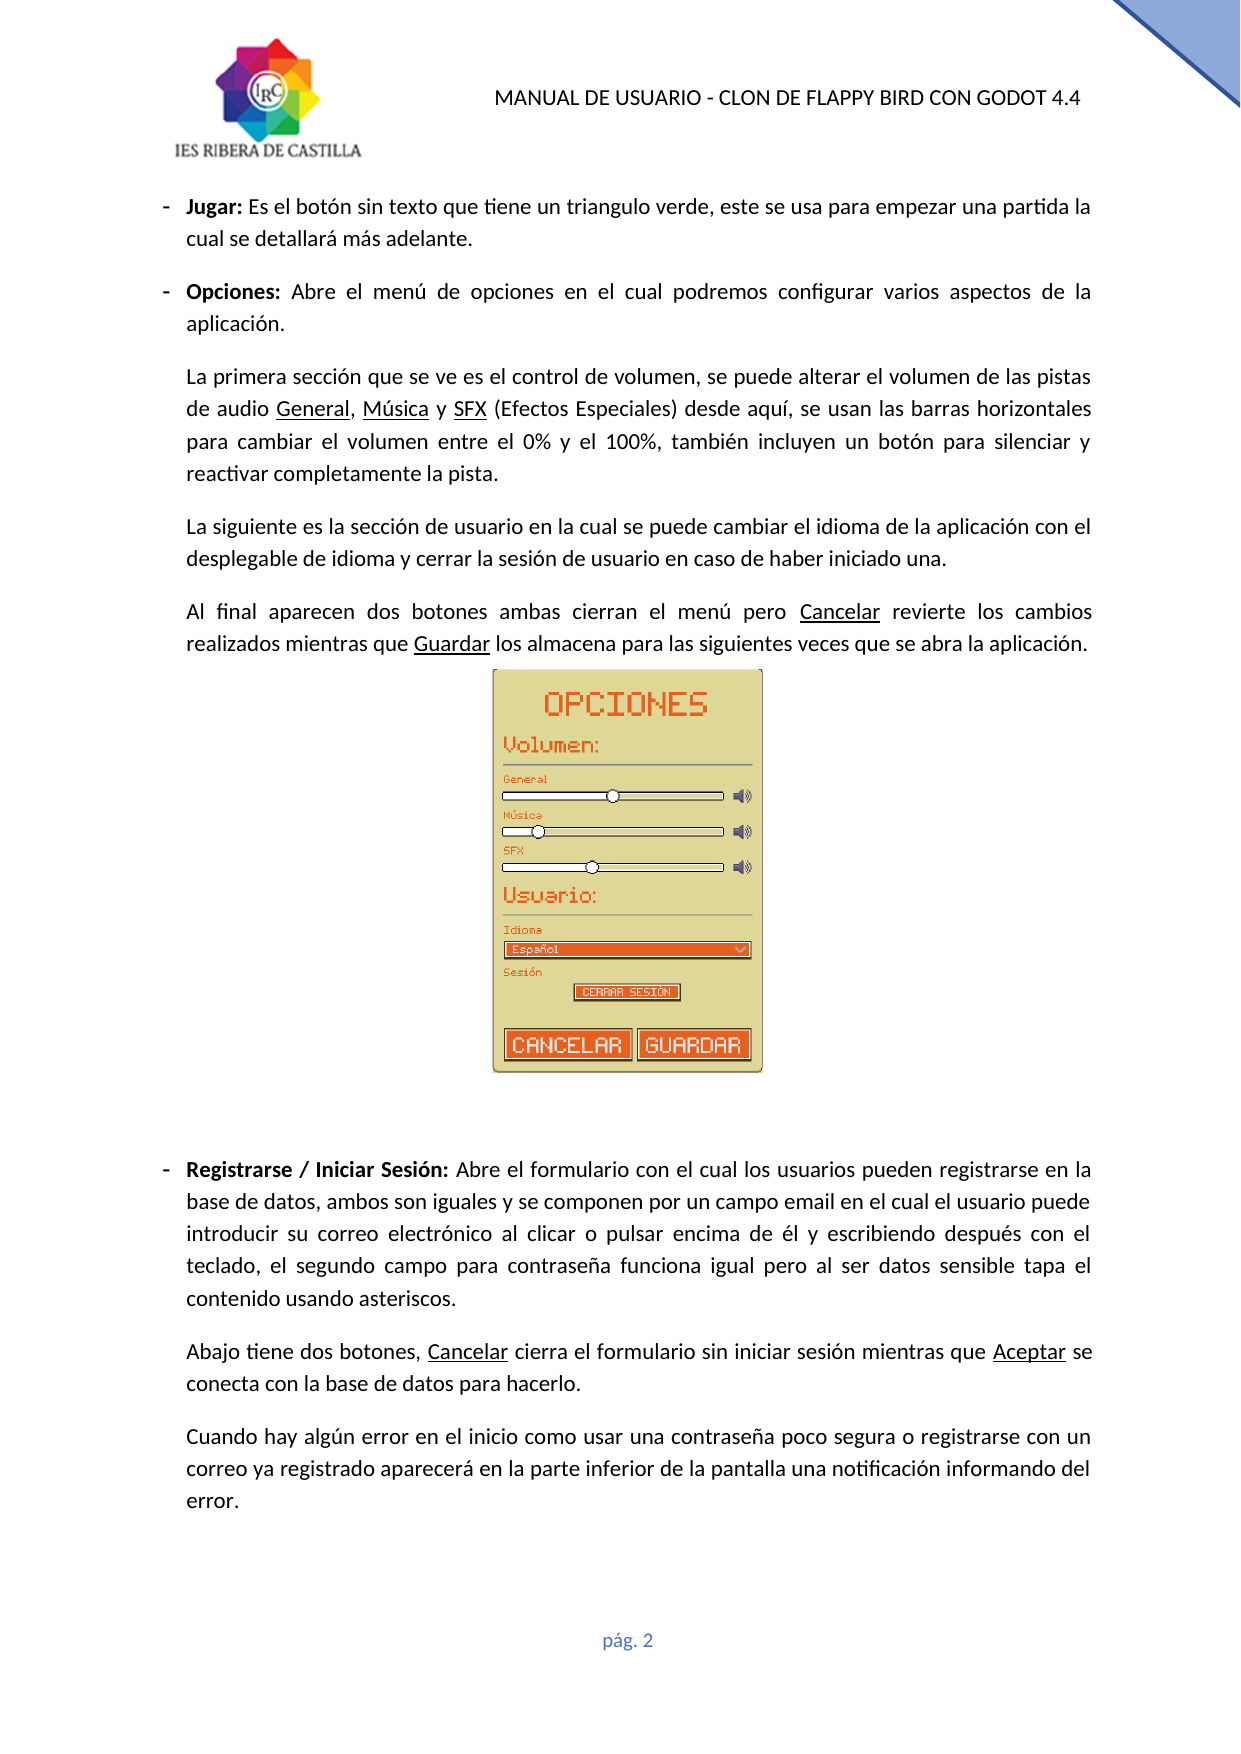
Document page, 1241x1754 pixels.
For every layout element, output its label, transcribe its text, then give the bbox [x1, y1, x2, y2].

list Registrarse / Iniciar Sesión: Abre el formulario con el cual los usuarios pueden registrarse en la base de datos, ambos son iguales y se componen por un campo email en el cual el usuario puede introducir su correo electrónico al clicar o pulsar encima de él y escribiendo después con el teclado, el segundo campo para contraseña funciona igual pero al ser datos sensible tapa el contenido usando asteriscos. [162, 1155, 1093, 1312]
list Abajo tiene dos botones, Cancelar cierra el formulario sin iniciar sesión mientras que Aceptar se conecta con la base de datos para hacerlo. [162, 1337, 1093, 1397]
picture [492, 669, 763, 1073]
list La siguiente es la sección de usuario en la cual se puede cambiar el idioma de la aplicación con el desplegable de idioma y cerrar la sesión de usuario en caso de haber iniciado una. [162, 512, 1093, 572]
list Al final aparecen dos botones ambas cierran el menú pero Cancelar revierte los cambios realizados mientras que Guardar los almacena para las siguientes veces que se abra la aplicación. [162, 597, 1093, 657]
picture [173, 29, 366, 164]
list Jugar: Es el botón sin texto que tiene un triangulo verde, este se usa para empezar una partida la cual se detallará más adelante. [162, 192, 1093, 252]
list Opciones: Abre el menú de opciones en el cual podremos configurar varios aspectos de la aplicación. [162, 277, 1093, 337]
list La primera sección que se ve es el control de volumen, se puede alterar el volumen de las pistas de audio General, Música y SFX (Efectos Especiales) desde aquí, se usan las barras horizontales para cambiar el volumen entre el 0% y el 100%, también incluyen un botón para silenciar y reactivar completamente la pista. [162, 362, 1093, 487]
list Cuando hay algún error en el inicio como usar una contraseña poco segura o registrarse con un correo ya registrado aparecerá en la parte inferior de la pantalla una notificación informando del error. [162, 1422, 1093, 1514]
